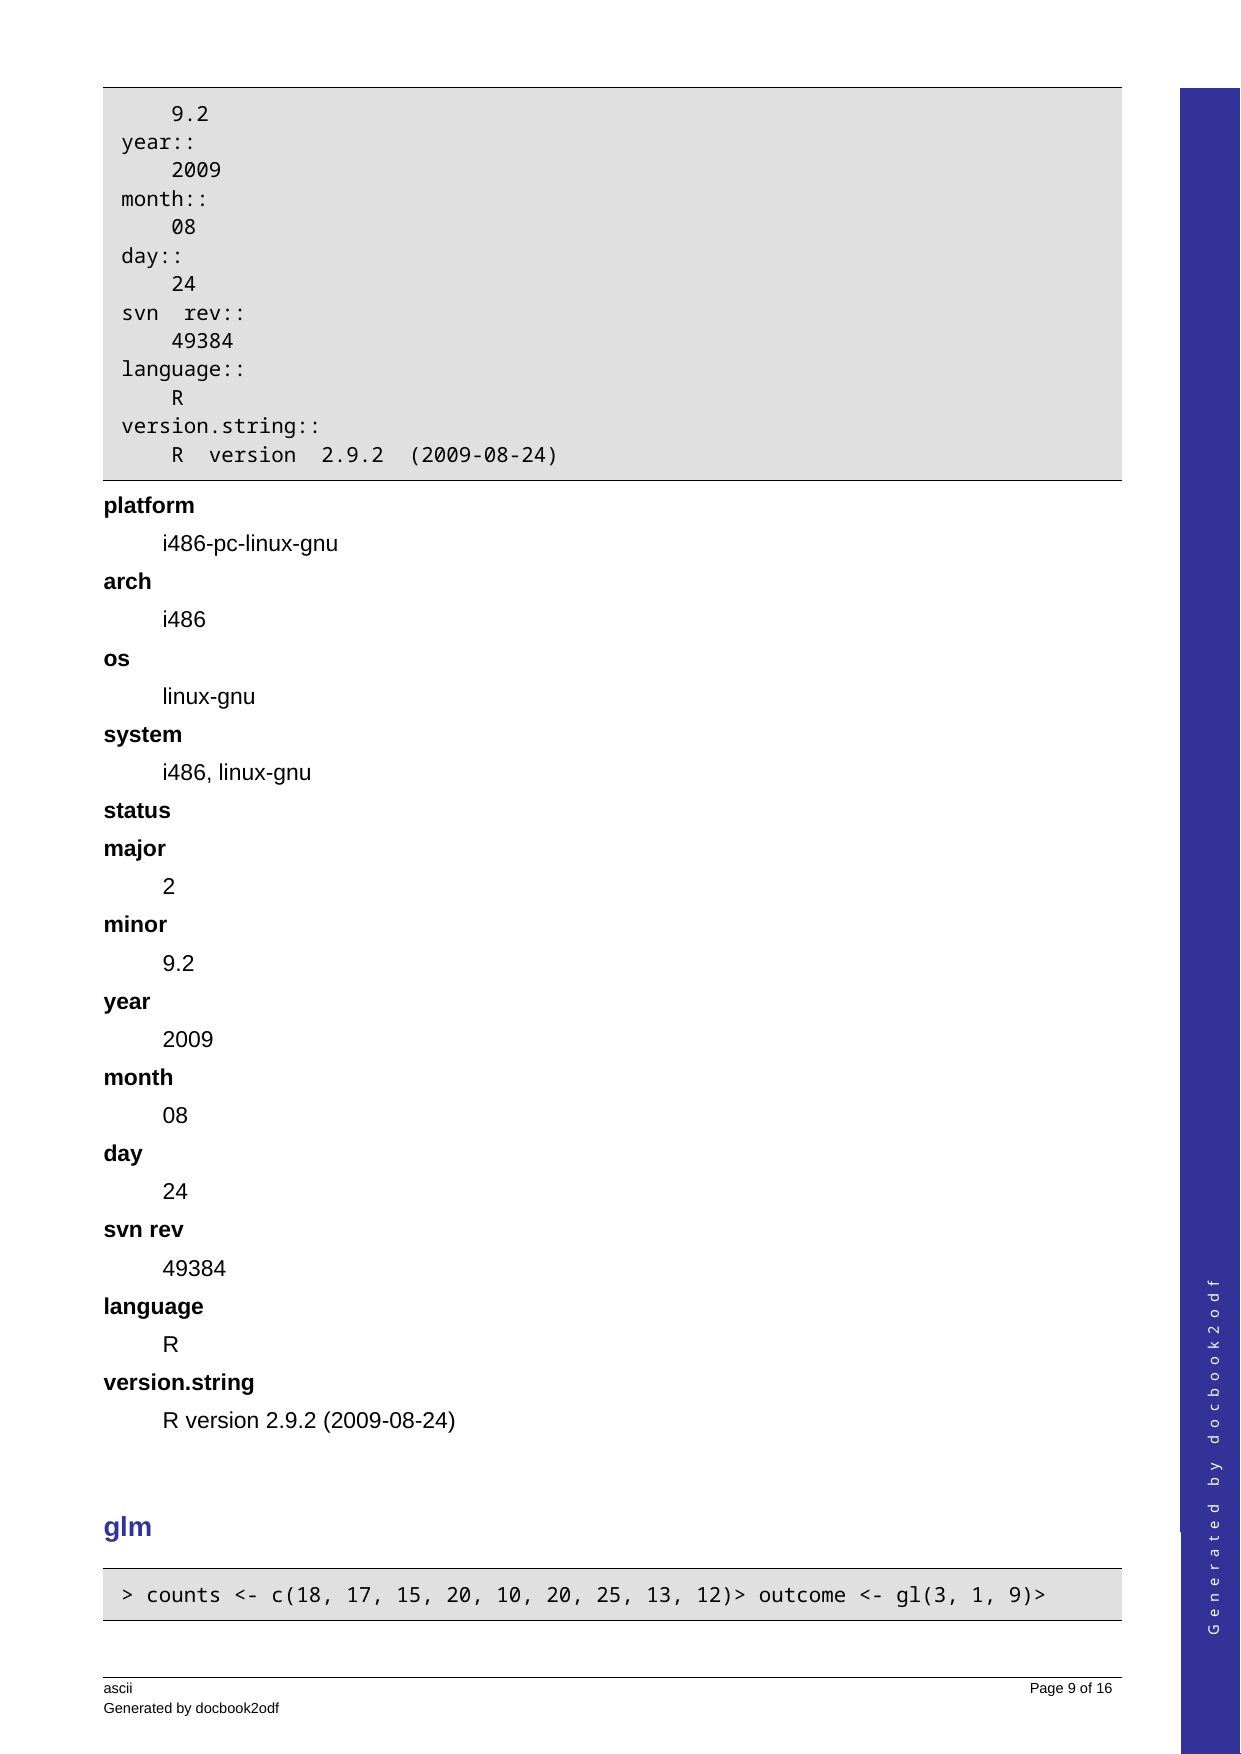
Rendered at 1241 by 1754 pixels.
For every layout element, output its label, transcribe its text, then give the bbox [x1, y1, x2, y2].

text 2009 [162, 1026, 1122, 1052]
text 24 [162, 1178, 1122, 1204]
text svn rev [103, 1216, 1122, 1243]
subtitle glm [103, 1510, 1122, 1542]
text i486 [162, 606, 1122, 633]
text language [103, 1293, 1122, 1319]
text version.string [103, 1369, 1122, 1395]
text R version 2.9.2 (2009-08-24) [103, 428, 1122, 480]
text 9.2 [162, 949, 1122, 976]
text os [103, 644, 1122, 671]
text > counts <- c(18, 17, 15, 20, 10, 20, 25, 13, 12)> outcome <- gl(3, 1, 9)> [103, 1569, 1122, 1620]
text 49384 [103, 326, 1122, 354]
text language:: [103, 354, 1122, 383]
text month:: [103, 184, 1122, 212]
text month [103, 1064, 1122, 1090]
text 08 [103, 212, 1122, 241]
text i486, linux-gnu [162, 759, 1122, 785]
text status [103, 797, 1122, 823]
text R [162, 1331, 1122, 1357]
text 24 [103, 269, 1122, 298]
text R version 2.9.2 (2009-08-24) [162, 1407, 1122, 1433]
text i486-pc-linux-gnu [162, 530, 1122, 556]
text 2009 [103, 156, 1122, 184]
text year:: [103, 127, 1122, 156]
text major [103, 835, 1122, 861]
text system [103, 721, 1122, 747]
text day:: [103, 241, 1122, 269]
text arch [103, 568, 1122, 594]
text svn rev:: [103, 298, 1122, 326]
text day [103, 1140, 1122, 1166]
text platform [103, 492, 1122, 518]
text minor [103, 911, 1122, 938]
text 49384 [162, 1254, 1122, 1281]
text 08 [162, 1102, 1122, 1128]
text linux-gnu [162, 683, 1122, 709]
text R [103, 383, 1122, 411]
text year [103, 988, 1122, 1014]
text 9.2 [103, 88, 1122, 127]
text 2 [162, 873, 1122, 899]
text version.string:: [103, 411, 1122, 428]
